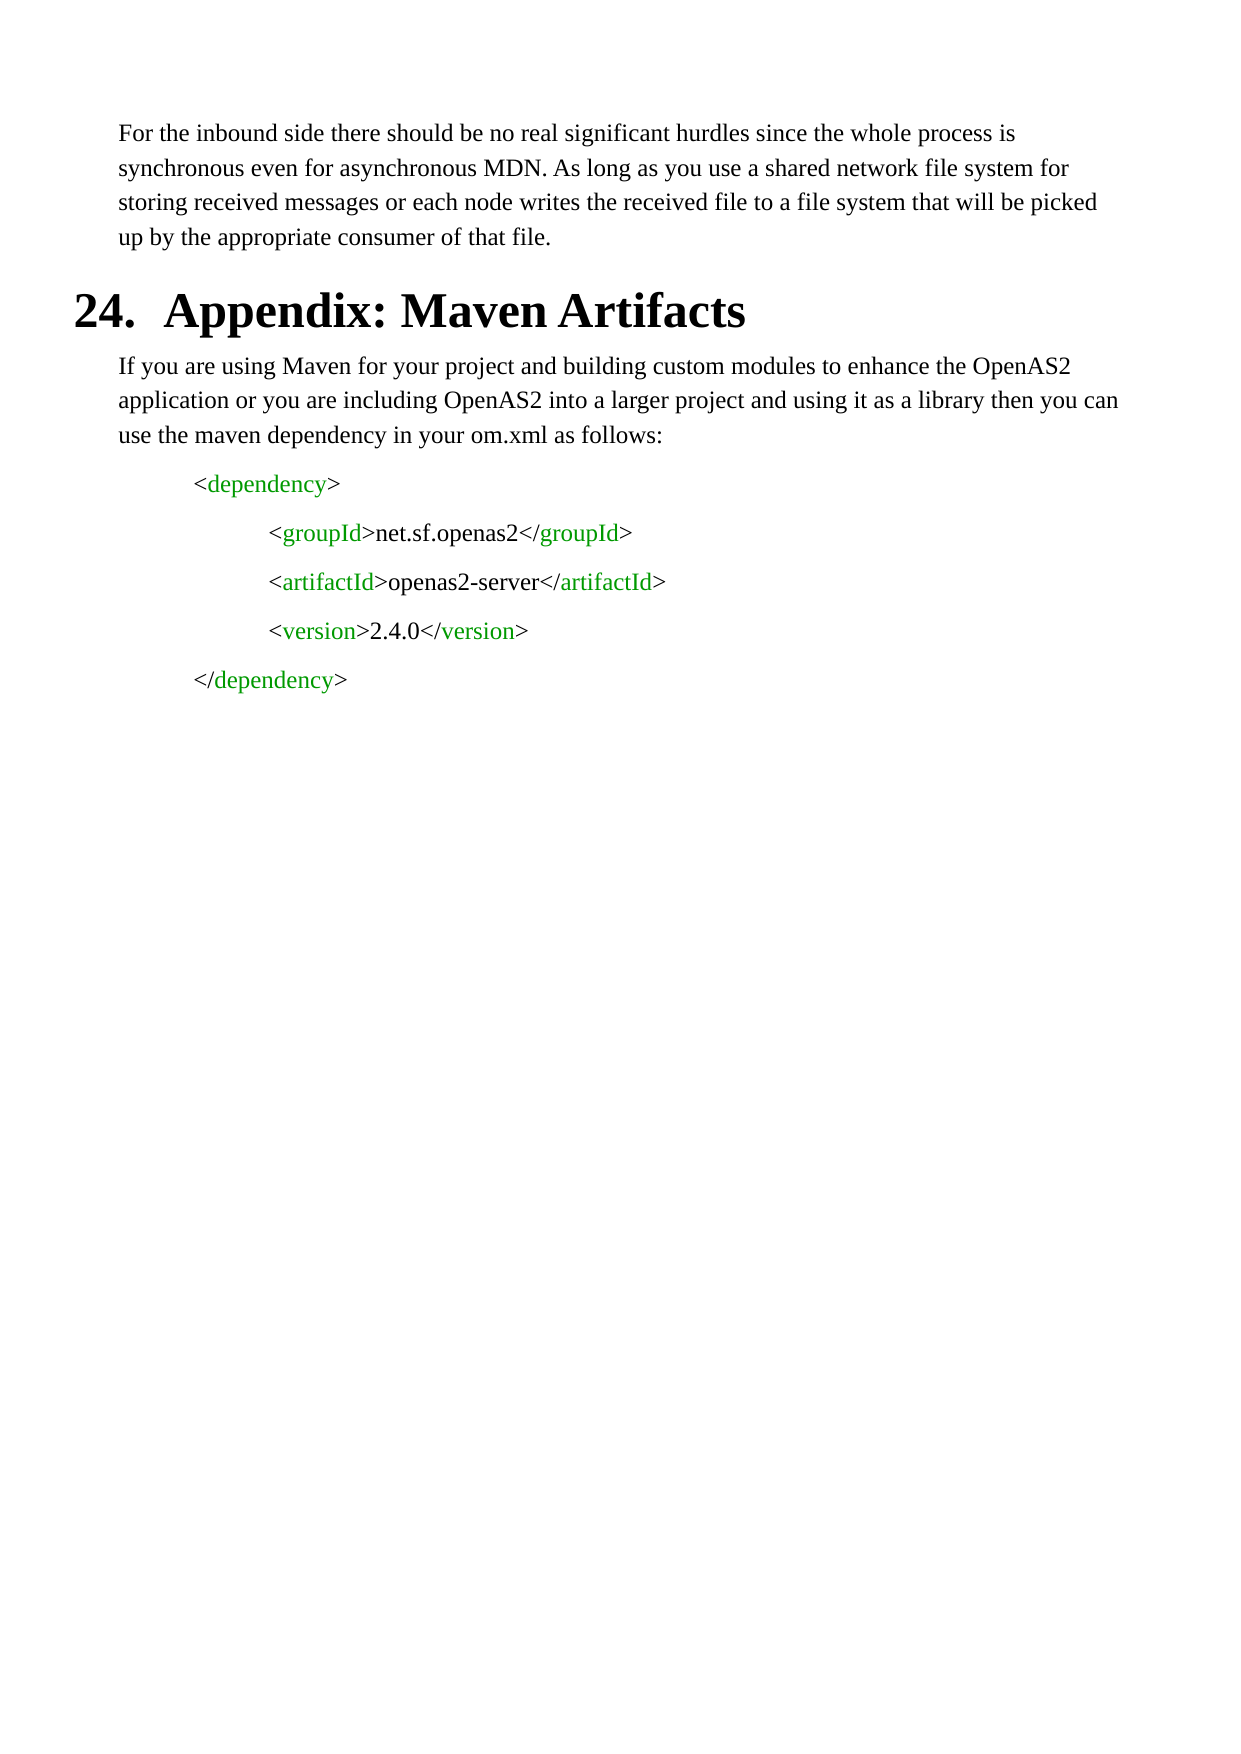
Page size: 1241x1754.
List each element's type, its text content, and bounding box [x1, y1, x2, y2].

text </dependency> [193, 665, 1122, 694]
subtitle Appendix: Maven Artifacts [73, 281, 1122, 338]
text <version>2.4.0</version> [193, 616, 1122, 645]
text <artifactId>openas2-server</artifactId> [193, 567, 1122, 596]
text <groupId>net.sf.openas2</groupId> [193, 518, 1122, 547]
text <dependency> [193, 469, 1122, 498]
text For the inbound side there should be no real significant hurdles since the whole process is synchronous even for asynchronous MDN. As long as you use a shared network file system for storing received messages or each node writes the received file to a file system that will be picked up by the appropriate consumer of that file. [118, 118, 1122, 250]
text If you are using Maven for your project and building custom modules to enhance the OpenAS2 application or you are including OpenAS2 into a larger project and using it as a library then you can use the maven dependency in your om.xml as follows: [118, 351, 1122, 449]
